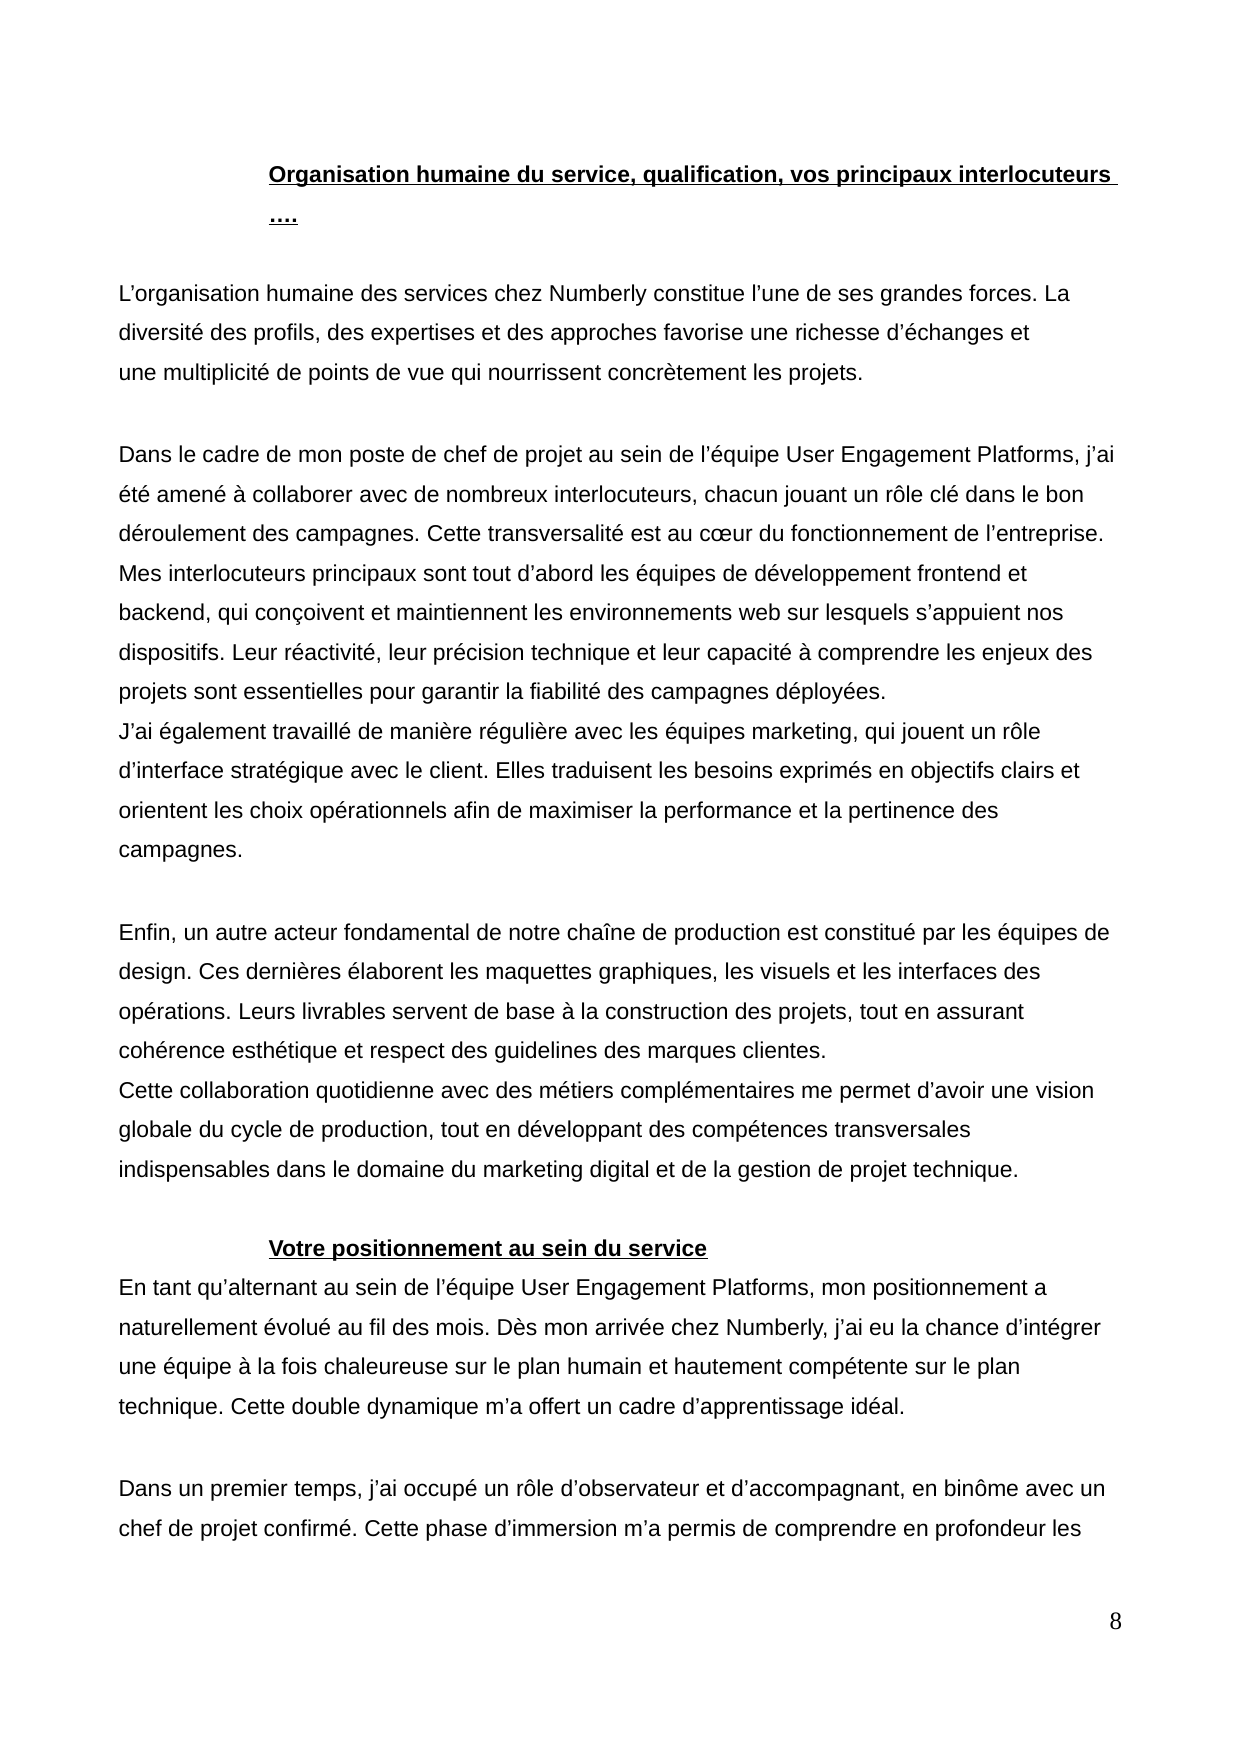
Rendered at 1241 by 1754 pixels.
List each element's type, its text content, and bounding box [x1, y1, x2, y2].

text J’ai également travaillé de manière régulière avec les équipes marketing, qui jouent un rôle d’interface stratégique avec le client. Elles traduisent les besoins exprimés en objectifs clairs et orientent les choix opérationnels afin de maximiser la performance et la pertinence des campagnes. [118, 718, 1122, 863]
list Organisation humaine du service, qualification, vos principaux interlocuteurs …. [231, 161, 1122, 227]
text Cette collaboration quotidienne avec des métiers complémentaires me permet d’avoir une vision globale du cycle de production, tout en développant des compétences transversales indispensables dans le domaine du marketing digital et de la gestion de projet technique. [118, 1077, 1122, 1182]
text Mes interlocuteurs principaux sont tout d’abord les équipes de développement frontend et backend, qui conçoivent et maintiennent les environnements web sur lesquels s’appuient nos dispositifs. Leur réactivité, leur précision technique et leur capacité à comprendre les enjeux des projets sont essentielles pour garantir la fiabilité des campagnes déployées. [118, 560, 1122, 705]
text Enfin, un autre acteur fondamental de notre chaîne de production est constitué par les équipes de design. Ces dernières élaborent les maquettes graphiques, les visuels et les interfaces des opérations. Leurs livrables servent de base à la construction des projets, tout en assurant cohérence esthétique et respect des guidelines des marques clientes. [118, 919, 1122, 1064]
text En tant qu’alternant au sein de l’équipe User Engagement Platforms, mon positionnement a naturellement évolué au fil des mois. Dès mon arrivée chez Numberly, j’ai eu la chance d’intégrer une équipe à la fois chaleureuse sur le plan humain et hautement compétente sur le plan technique. Cette double dynamique m’a offert un cadre d’apprentissage idéal. [118, 1274, 1122, 1419]
text Dans un premier temps, j’ai occupé un rôle d’observateur et d’accompagnant, en binôme avec un chef de projet confirmé. Cette phase d’immersion m’a permis de comprendre en profondeur les [118, 1475, 1122, 1541]
list Votre positionnement au sein du service [231, 1235, 1122, 1261]
text Dans le cadre de mon poste de chef de projet au sein de l’équipe User Engagement Platforms, j’ai été amené à collaborer avec de nombreux interlocuteurs, chacun jouant un rôle clé dans le bon déroulement des campagnes. Cette transversalité est au cœur du fonctionnement de l’entreprise. [118, 441, 1122, 547]
text L’organisation humaine des services chez Numberly constitue l’une de ses grandes forces. La diversité des profils, des expertises et des approches favorise une richesse d’échanges et une multiplicité de points de vue qui nourrissent concrètement les projets. [118, 280, 1122, 385]
